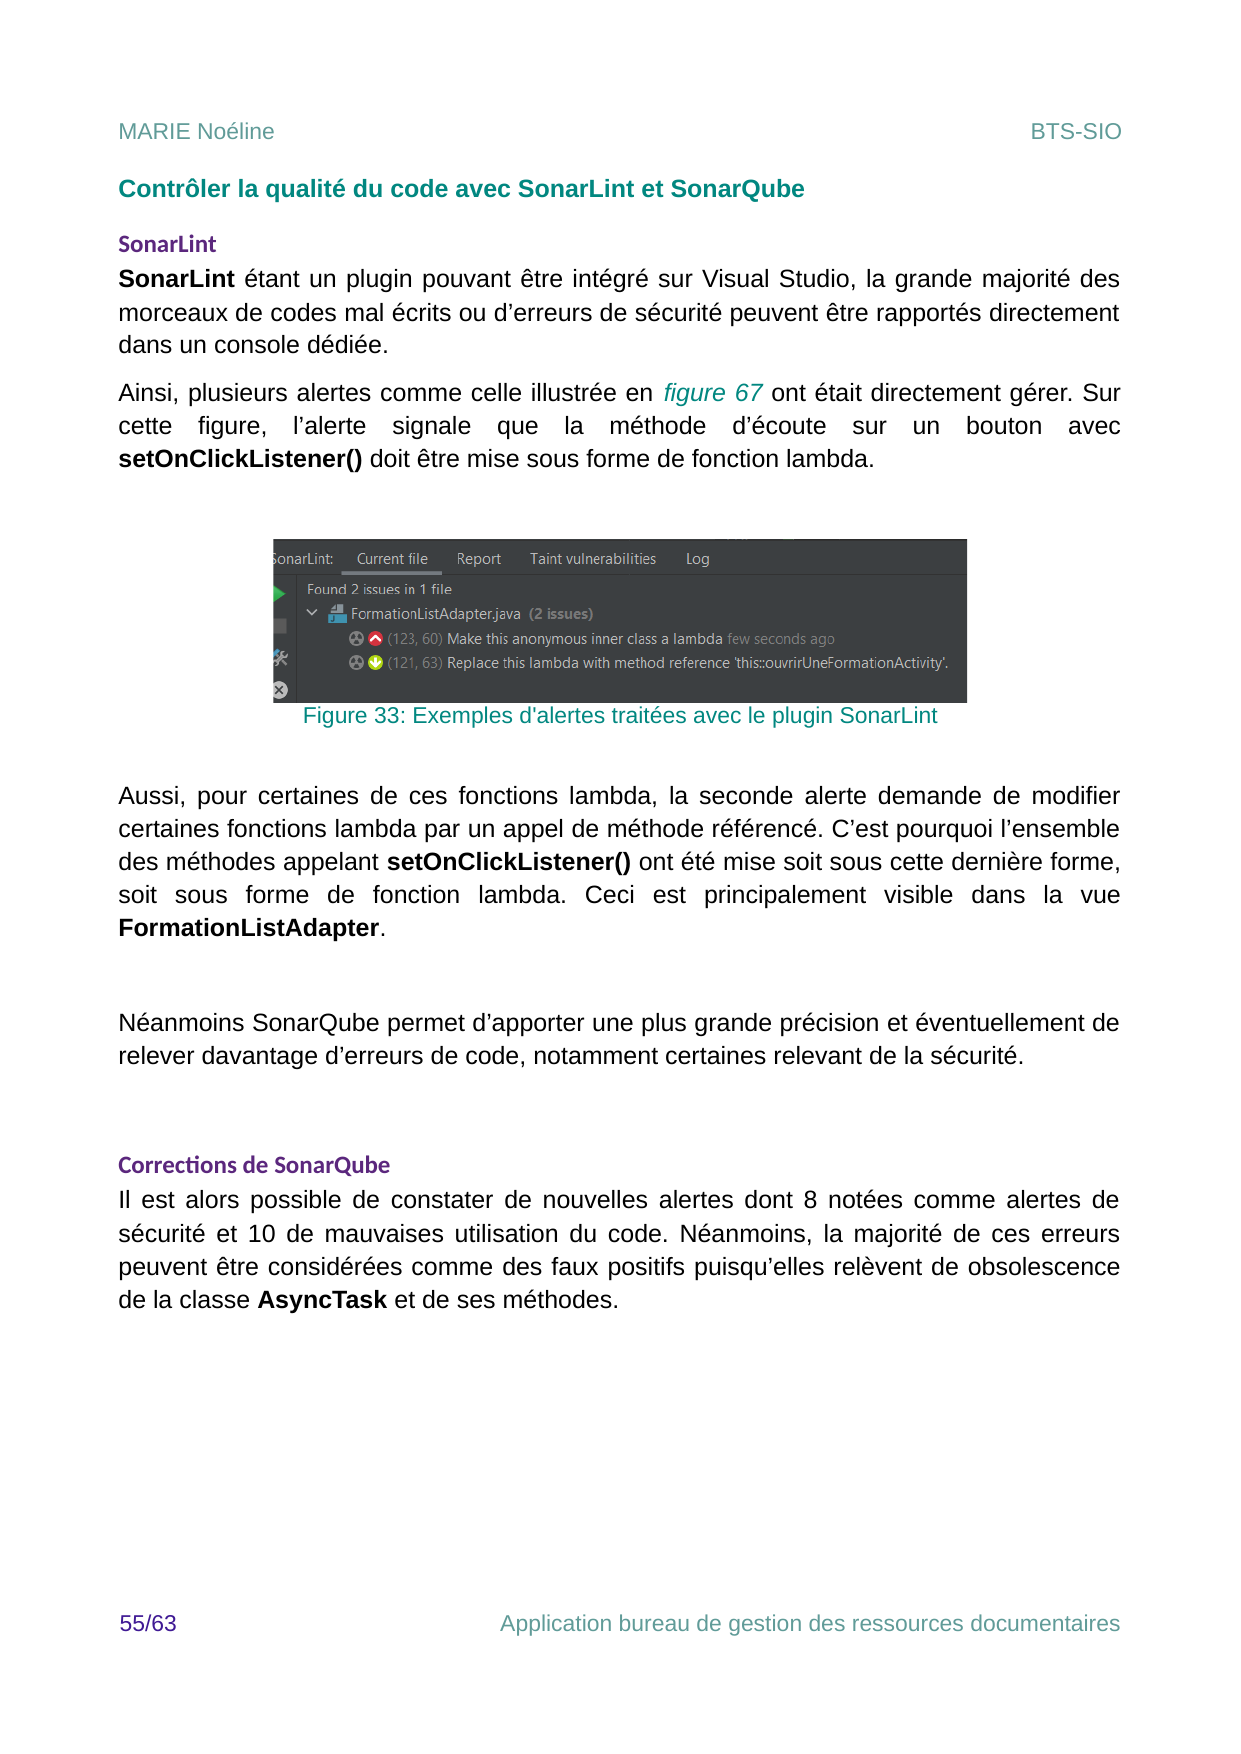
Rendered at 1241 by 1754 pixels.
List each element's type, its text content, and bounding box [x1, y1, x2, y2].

picture [273, 539, 968, 703]
subtitle SonarLint [118, 228, 1122, 258]
text SonarLint étant un plugin pouvant être intégré sur Visual Studio, la grande majorité des morceaux de codes mal écrits ou d’erreurs de sécurité peuvent être rapportés directement dans un console dédiée. [118, 264, 1122, 359]
subtitle Contrôler la qualité du code avec SonarLint et SonarQube [118, 174, 1122, 203]
subtitle Corrections de SonarQube [118, 1149, 1122, 1179]
text Figure 33: Exemples d'alertes traitées avec le plugin SonarLint [246, 703, 994, 729]
text Il est alors possible de constater de nouvelles alertes dont 8 notées comme alertes de sécurité et 10 de mauvaises utilisation du code. Néanmoins, la majorité de ces erreurs peuvent être considérées comme des faux positifs puisqu’elles relèvent de obsolescence de la classe AsyncTask et de ses méthodes. [118, 1186, 1122, 1313]
text Ainsi, plusieurs alertes comme celle illustrée en figure 67 ont était directement gérer. Sur cette figure, l’alerte signale que la méthode d’écoute sur un bouton avec setOnClickListener() doit être mise sous forme de fonction lambda. [118, 378, 1122, 473]
text Néanmoins SonarQube permet d’apporter une plus grande précision et éventuellement de relever davantage d’erreurs de code, notamment certaines relevant de la sécurité. [118, 1008, 1122, 1070]
text Aussi, pour certaines de ces fonctions lambda, la seconde alerte demande de modifier certaines fonctions lambda par un appel de méthode référencé. C’est pourquoi l’ensemble des méthodes appelant setOnClickListener() ont été mise soit sous cette dernière forme, soit sous forme de fonction lambda. Ceci est principalement visible dans la vue FormationListAdapter. [118, 781, 1122, 942]
